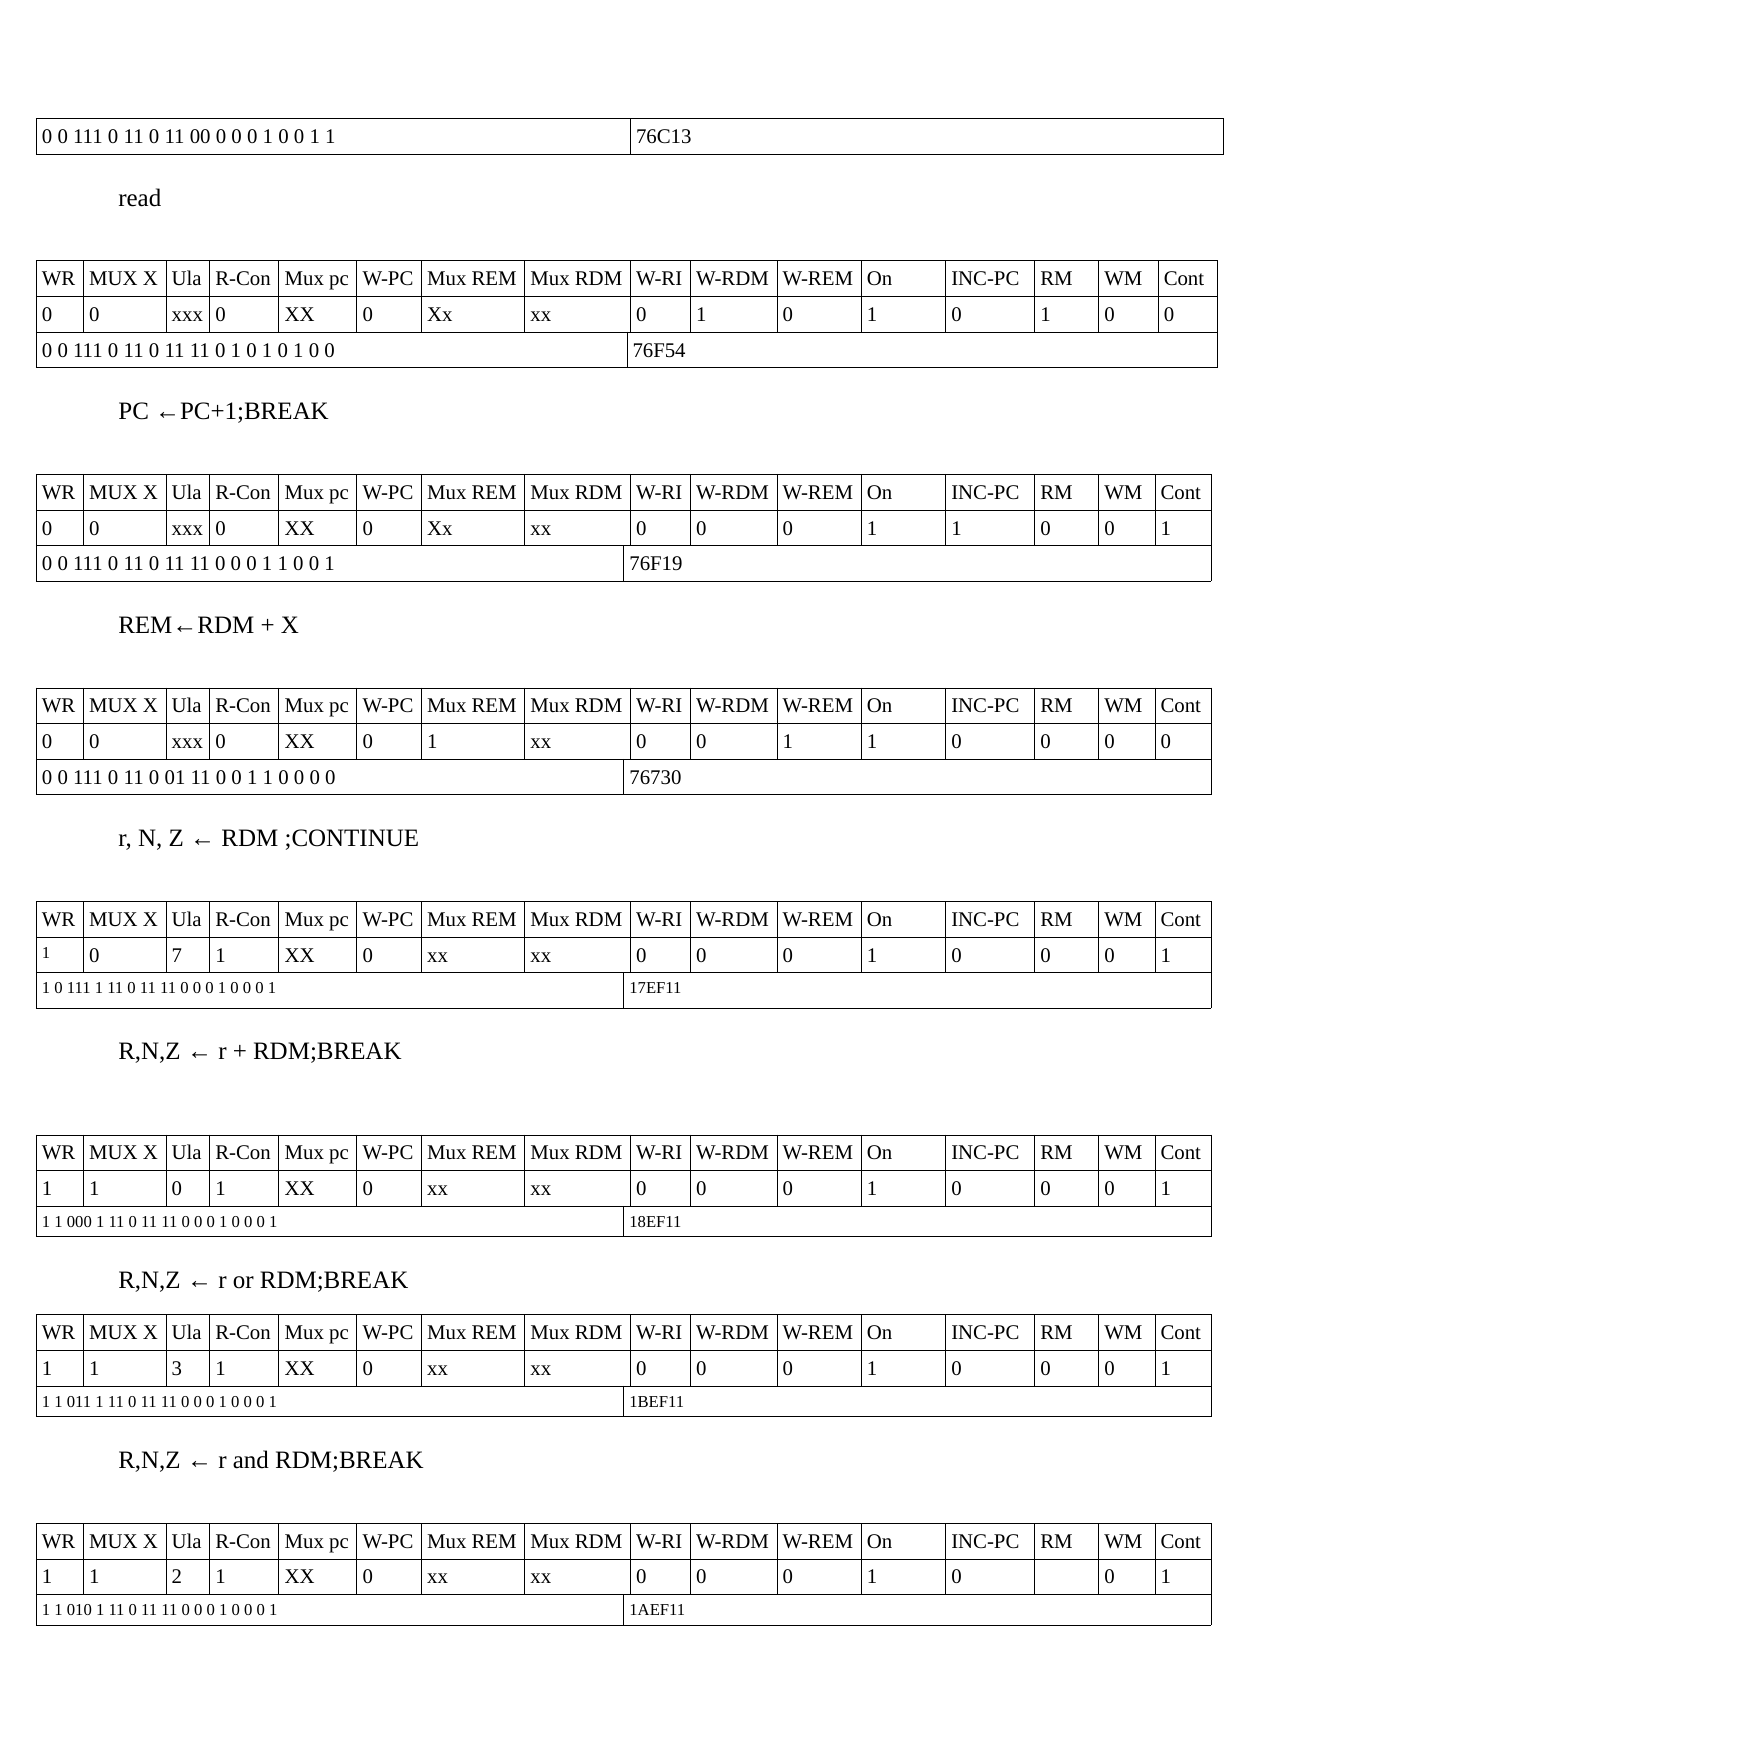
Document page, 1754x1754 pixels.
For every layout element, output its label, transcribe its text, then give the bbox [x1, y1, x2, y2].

table_header On [862, 689, 945, 723]
table_header INC-PC [946, 1315, 1034, 1350]
table_cell 1 1 000 1 11 0 11 11 0 0 0 1 0 0 0 1 [37, 1207, 623, 1236]
table_cell 0 [1156, 724, 1211, 759]
table_cell 0 [946, 938, 1034, 972]
table_header WM [1099, 1136, 1155, 1170]
table_cell XX [279, 511, 356, 545]
table_header RM [1035, 1136, 1098, 1170]
table_cell 1 [1156, 1560, 1211, 1594]
table_header Mux pc [279, 261, 356, 296]
table_header Cont [1156, 689, 1211, 723]
table_cell 1 [862, 511, 945, 545]
table_cell 0 [631, 297, 690, 332]
table_header Mux pc [279, 902, 356, 937]
table_cell 0 [167, 1171, 209, 1206]
table_cell 1 [210, 1351, 278, 1386]
table_cell 0 [1099, 1560, 1155, 1594]
table_cell 0 [631, 1351, 690, 1386]
table_cell XX [279, 938, 356, 972]
table_cell 0 0 111 0 11 0 01 11 0 0 1 1 0 0 0 0 [37, 760, 623, 794]
table_header WM [1099, 475, 1155, 509]
text r, N, Z ← RDM ;CONTINUE [118, 823, 1636, 852]
table_header RM [1035, 1524, 1098, 1559]
table_cell 0 [210, 297, 278, 332]
table_cell 0 0 111 0 11 0 11 11 0 0 0 1 1 0 0 1 [37, 546, 623, 581]
table_cell 0 [778, 1560, 861, 1594]
table_cell 1BEF11 [624, 1387, 1211, 1416]
table_header Mux RDM [525, 1136, 630, 1170]
table_header MUX X [84, 1524, 166, 1559]
table_header Mux pc [279, 475, 356, 509]
table_cell 0 [84, 724, 166, 759]
table_cell 1 [862, 1351, 945, 1386]
table_header W-RDM [691, 689, 777, 723]
table_header W-REM [778, 475, 861, 509]
table_cell 1 [210, 1560, 278, 1594]
table_header RM [1035, 261, 1098, 296]
table_header W-RI [631, 689, 690, 723]
table_cell 1 1 011 1 11 0 11 11 0 0 0 1 0 0 0 1 [37, 1387, 623, 1416]
table_header MUX X [84, 689, 166, 723]
table_header On [862, 1524, 945, 1559]
table_cell 1 [37, 1560, 83, 1594]
table_header Mux REM [422, 261, 524, 296]
table_cell xx [525, 1560, 630, 1594]
table_header Cont [1156, 902, 1211, 937]
table_header W-PC [357, 1315, 421, 1350]
table_header Mux REM [422, 902, 524, 937]
table_header W-PC [357, 261, 421, 296]
table_cell 0 [1099, 1171, 1155, 1206]
table_cell 1 [862, 1560, 945, 1594]
table_cell 0 [946, 724, 1034, 759]
table_header W-RDM [691, 1315, 777, 1350]
table_header W-PC [357, 902, 421, 937]
table_header Ula [167, 261, 209, 296]
table_cell 0 [631, 938, 690, 972]
table_cell 0 [84, 938, 166, 972]
table_cell 1 [778, 724, 861, 759]
table_cell 0 [691, 511, 777, 545]
table_header Ula [167, 689, 209, 723]
table_cell 0 [778, 511, 861, 545]
table_header W-REM [778, 902, 861, 937]
table_cell 2 [167, 1560, 209, 1594]
table_header Ula [167, 902, 209, 937]
table_header MUX X [84, 902, 166, 937]
table_cell 1 [1035, 297, 1098, 332]
table_cell 0 [631, 1560, 690, 1594]
table_header INC-PC [946, 689, 1034, 723]
table_header WM [1099, 1524, 1155, 1559]
table_cell 1 [84, 1171, 166, 1206]
table_cell 76C13 [631, 119, 1223, 154]
table_cell 0 0 111 0 11 0 11 00 0 0 0 1 0 0 1 1 [37, 119, 630, 154]
table_cell 0 [691, 1351, 777, 1386]
table_header Cont [1156, 1315, 1211, 1350]
table_cell 17EF11 [624, 973, 1211, 1007]
text PC ←PC+1;BREAK [118, 396, 1636, 425]
table_cell 1 [84, 1351, 166, 1386]
table_cell 0 [84, 511, 166, 545]
table_cell XX [279, 724, 356, 759]
table_header W-RI [631, 1524, 690, 1559]
table_cell 76730 [624, 760, 1211, 794]
table_header W-RI [631, 261, 690, 296]
table_cell xx [422, 1560, 524, 1594]
table_cell Xx [422, 297, 524, 332]
table_header W-RDM [691, 261, 777, 296]
table_header WR [37, 475, 83, 509]
table_header R-Con [210, 261, 278, 296]
table_header INC-PC [946, 475, 1034, 509]
table_header W-REM [778, 1136, 861, 1170]
table_cell 1 [1156, 1351, 1211, 1386]
table_header RM [1035, 902, 1098, 937]
table_cell 1 [1156, 938, 1211, 972]
table_cell 0 [1099, 724, 1155, 759]
table_cell 0 [946, 1171, 1034, 1206]
table_cell xxx [167, 511, 209, 545]
table_cell 0 [1035, 724, 1098, 759]
table_cell 0 [631, 511, 690, 545]
table_cell 0 [210, 511, 278, 545]
table_cell XX [279, 297, 356, 332]
table_cell 0 [357, 724, 421, 759]
table_header MUX X [84, 261, 166, 296]
table_cell xx [422, 938, 524, 972]
table_header Mux REM [422, 1315, 524, 1350]
table_cell 1 [422, 724, 524, 759]
table_cell xx [422, 1351, 524, 1386]
table_cell xx [422, 1171, 524, 1206]
table_cell 1 [84, 1560, 166, 1594]
table_cell 0 [1035, 938, 1098, 972]
table_cell 0 [946, 297, 1034, 332]
table_header W-RDM [691, 475, 777, 509]
table_header Mux RDM [525, 1315, 630, 1350]
table_cell 0 [357, 297, 421, 332]
table_cell 1 [946, 511, 1034, 545]
table_cell 1AEF11 [624, 1595, 1211, 1625]
table_header W-PC [357, 689, 421, 723]
table_header WR [37, 1524, 83, 1559]
table_header Mux pc [279, 1136, 356, 1170]
table_cell xxx [167, 297, 209, 332]
table_cell XX [279, 1171, 356, 1206]
table_cell 0 [357, 1171, 421, 1206]
table_header Mux REM [422, 689, 524, 723]
table_cell 18EF11 [624, 1207, 1211, 1236]
table_cell xx [525, 297, 630, 332]
table_cell 0 [1099, 511, 1155, 545]
table_header W-PC [357, 1136, 421, 1170]
text R,N,Z ← r or RDM;BREAK [118, 1265, 1636, 1294]
table_header W-RI [631, 902, 690, 937]
table_header W-REM [778, 261, 861, 296]
table_cell 0 [37, 297, 83, 332]
table_cell 3 [167, 1351, 209, 1386]
table_cell 0 [1035, 1351, 1098, 1386]
table_cell XX [279, 1351, 356, 1386]
table_cell 0 [37, 724, 83, 759]
table_header Mux RDM [525, 475, 630, 509]
table_cell Xx [422, 511, 524, 545]
table_header Mux pc [279, 689, 356, 723]
table_header MUX X [84, 475, 166, 509]
table_cell 1 [862, 297, 945, 332]
table_header INC-PC [946, 261, 1034, 296]
table_cell 1 [37, 1171, 83, 1206]
table_cell 0 [631, 1171, 690, 1206]
table_header On [862, 475, 945, 509]
table_cell 0 [357, 1560, 421, 1594]
table_header W-RI [631, 1315, 690, 1350]
table_header Ula [167, 1524, 209, 1559]
table_header On [862, 1315, 945, 1350]
table_header WR [37, 689, 83, 723]
table_cell 1 [862, 1171, 945, 1206]
table_header WM [1099, 261, 1158, 296]
table_header RM [1035, 475, 1098, 509]
table_header Mux pc [279, 1315, 356, 1350]
table_header Ula [167, 1136, 209, 1170]
table_cell xxx [167, 724, 209, 759]
table_cell 0 [1035, 1171, 1098, 1206]
table_header W-PC [357, 1524, 421, 1559]
table_header W-RDM [691, 1524, 777, 1559]
table_cell 0 [210, 724, 278, 759]
table_cell 0 [691, 724, 777, 759]
table_cell 76F54 [628, 333, 1217, 367]
text R,N,Z ← r + RDM;BREAK [118, 1036, 1636, 1065]
table_header MUX X [84, 1315, 166, 1350]
table_header RM [1035, 689, 1098, 723]
table_cell 7 [167, 938, 209, 972]
table_header WM [1099, 902, 1155, 937]
table_header INC-PC [946, 902, 1034, 937]
table_cell 0 [946, 1351, 1034, 1386]
table_cell 0 [691, 938, 777, 972]
table_header R-Con [210, 902, 278, 937]
table_header Mux RDM [525, 261, 630, 296]
table_cell 1 [862, 724, 945, 759]
table_header WR [37, 1315, 83, 1350]
table_cell 0 [631, 724, 690, 759]
table_cell 0 [1035, 511, 1098, 545]
table_header WM [1099, 689, 1155, 723]
table_header W-REM [778, 1524, 861, 1559]
table_header MUX X [84, 1136, 166, 1170]
table_cell 0 [357, 511, 421, 545]
table_cell xx [525, 724, 630, 759]
table_cell 0 [778, 1351, 861, 1386]
table_cell 1 [37, 938, 83, 972]
table_cell 1 [210, 938, 278, 972]
table_cell 0 [691, 1171, 777, 1206]
table_header R-Con [210, 689, 278, 723]
table_header Cont [1156, 475, 1211, 509]
table_header W-REM [778, 1315, 861, 1350]
table_header Mux RDM [525, 689, 630, 723]
table_header R-Con [210, 1136, 278, 1170]
table_header Cont [1156, 1524, 1211, 1559]
text REM←RDM + X [118, 610, 1636, 638]
table_header On [862, 902, 945, 937]
table_cell 1 [862, 938, 945, 972]
table_header W-RDM [691, 1136, 777, 1170]
table_cell 0 [357, 938, 421, 972]
table_cell 1 [691, 297, 777, 332]
table_header Ula [167, 475, 209, 509]
table_cell xx [525, 1351, 630, 1386]
table_header Mux pc [279, 1524, 356, 1559]
table_cell 0 [84, 297, 166, 332]
table_header On [862, 261, 945, 296]
table_cell 1 [1156, 1171, 1211, 1206]
table_header W-RI [631, 1136, 690, 1170]
table_header Mux REM [422, 1524, 524, 1559]
text read [118, 183, 1636, 211]
table_cell XX [279, 1560, 356, 1594]
table_header W-RDM [691, 902, 777, 937]
table_cell xx [525, 938, 630, 972]
table_header WM [1099, 1315, 1155, 1350]
table_header INC-PC [946, 1524, 1034, 1559]
table_cell 0 [778, 297, 861, 332]
table_cell 0 0 111 0 11 0 11 11 0 1 0 1 0 1 0 0 [37, 333, 627, 367]
table_cell xx [525, 1171, 630, 1206]
table_cell 1 [210, 1171, 278, 1206]
table_header Mux REM [422, 1136, 524, 1170]
table_cell 0 [1099, 1351, 1155, 1386]
table_header Cont [1156, 1136, 1211, 1170]
table_cell xx [525, 511, 630, 545]
table_cell 0 [1099, 297, 1158, 332]
table_cell 0 [946, 1560, 1034, 1594]
table_header Cont [1159, 261, 1217, 296]
table_cell 0 [778, 938, 861, 972]
table_cell 1 1 010 1 11 0 11 11 0 0 0 1 0 0 0 1 [37, 1595, 623, 1625]
table_cell 1 [1156, 511, 1211, 545]
table_cell [1035, 1560, 1098, 1594]
table_header RM [1035, 1315, 1098, 1350]
table_header W-PC [357, 475, 421, 509]
table_header WR [37, 261, 83, 296]
table_cell 0 [1159, 297, 1217, 332]
table_cell 0 [37, 511, 83, 545]
table_header W-REM [778, 689, 861, 723]
table_cell 0 [778, 1171, 861, 1206]
table_header Mux RDM [525, 1524, 630, 1559]
table_header WR [37, 1136, 83, 1170]
text R,N,Z ← r and RDM;BREAK [118, 1445, 1636, 1474]
table_cell 0 [691, 1560, 777, 1594]
table_header Ula [167, 1315, 209, 1350]
table_header Mux RDM [525, 902, 630, 937]
table_cell 76F19 [624, 546, 1211, 581]
table_header WR [37, 902, 83, 937]
table_header INC-PC [946, 1136, 1034, 1170]
table_cell 1 0 111 1 11 0 11 11 0 0 0 1 0 0 0 1 [37, 973, 623, 1007]
table_cell 0 [357, 1351, 421, 1386]
table_cell 0 [1099, 938, 1155, 972]
table_cell 1 [37, 1351, 83, 1386]
table_header Mux REM [422, 475, 524, 509]
table_header R-Con [210, 1524, 278, 1559]
table_header R-Con [210, 475, 278, 509]
table_header R-Con [210, 1315, 278, 1350]
table_header On [862, 1136, 945, 1170]
table_header W-RI [631, 475, 690, 509]
